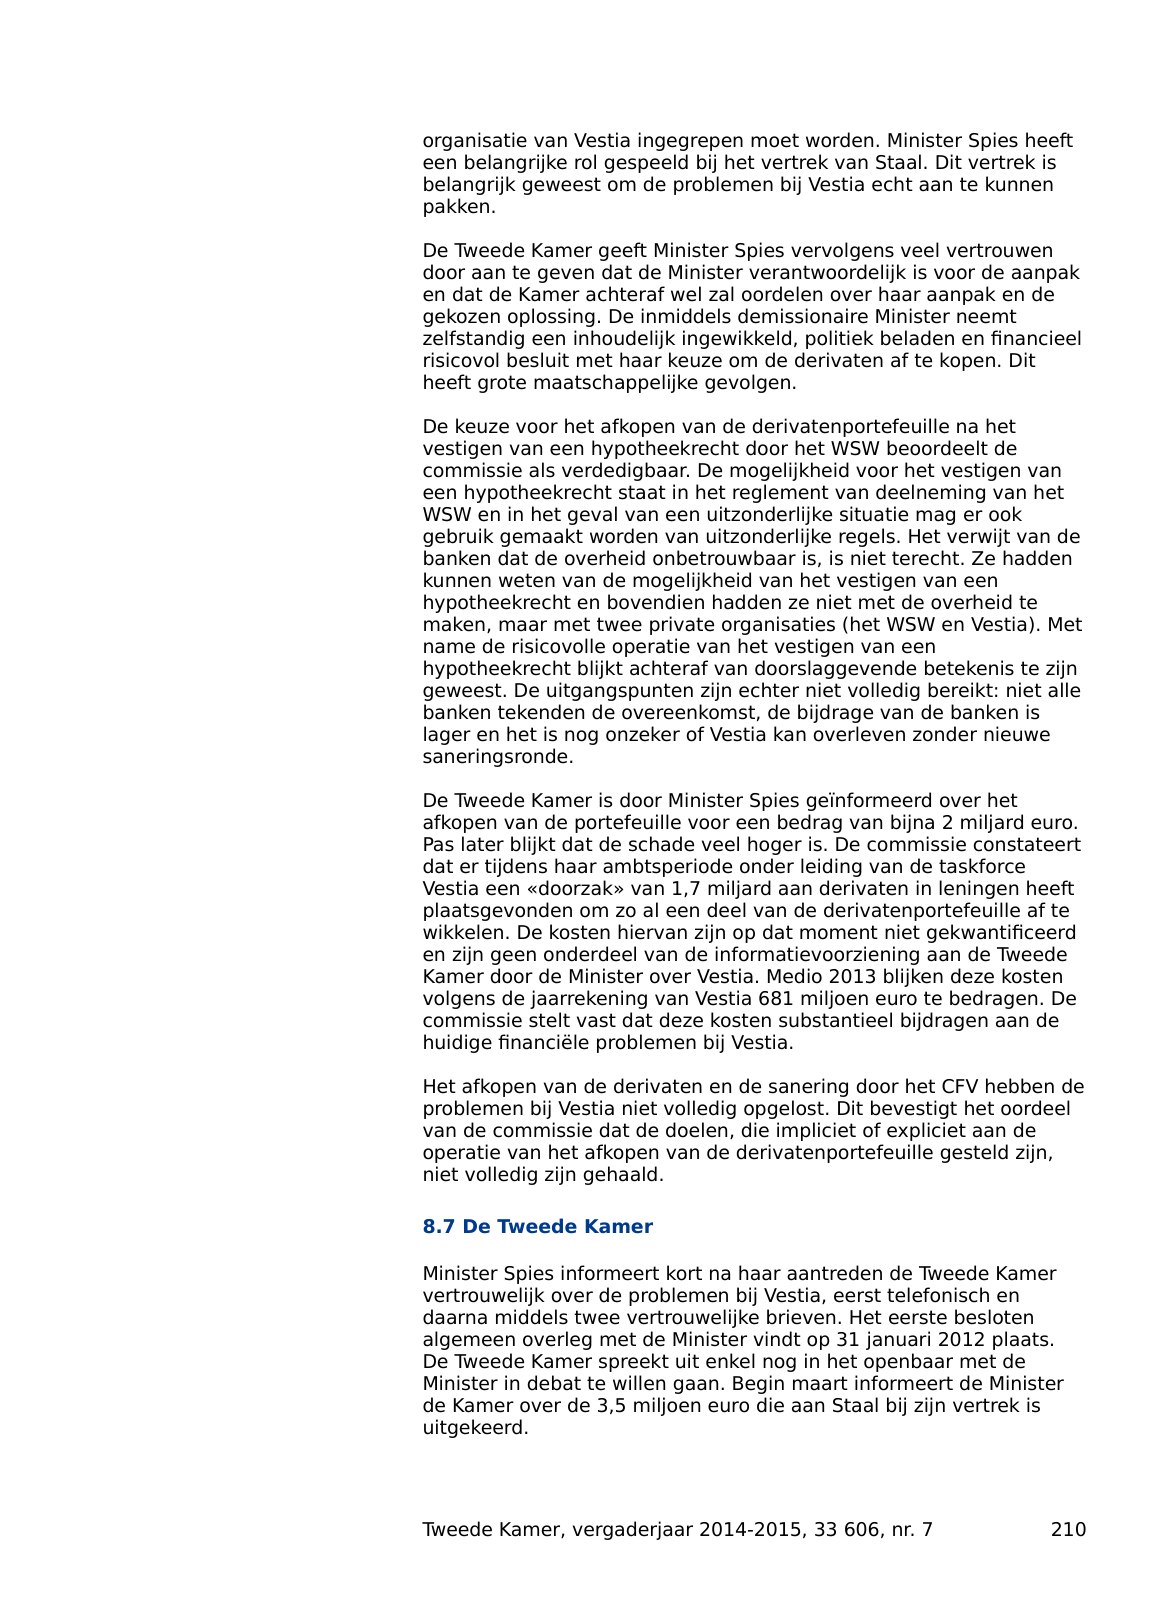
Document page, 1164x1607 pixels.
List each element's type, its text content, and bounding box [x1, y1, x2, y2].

text organisatie van Vestia ingegrepen moet worden. Minister Spies heeft een belangrijke rol gespeeld bij het vertrek van Staal. Dit vertrek is belangrijk geweest om de problemen bij Vestia echt aan te kunnen pakken. [422, 130, 1087, 218]
text Het afkopen van de derivaten en de sanering door het CFV hebben de problemen bij Vestia niet volledig opgelost. Dit bevestigt het oordeel van de commissie dat de doelen, die impliciet of expliciet aan de operatie van het afkopen van de derivatenportefeuille gesteld zijn, niet volledig zijn gehaald. [422, 1076, 1087, 1186]
subtitle 8.7 De Tweede Kamer [422, 1216, 1087, 1238]
text De Tweede Kamer is door Minister Spies geïnformeerd over het afkopen van de portefeuille voor een bedrag van bijna 2 miljard euro. Pas later blijkt dat de schade veel hoger is. De commissie constateert dat er tijdens haar ambtsperiode onder leiding van de taskforce Vestia een «doorzak» van 1,7 miljard aan derivaten in leningen heeft plaatsgevonden om zo al een deel van de derivatenportefeuille af te wikkelen. De kosten hiervan zijn op dat moment niet gekwantificeerd en zijn geen onderdeel van de informatievoorziening aan de Tweede Kamer door de Minister over Vestia. Medio 2013 blijken deze kosten volgens de jaarrekening van Vestia 681 miljoen euro te bedragen. De commissie stelt vast dat deze kosten substantieel bijdragen aan de huidige financiële problemen bij Vestia. [422, 790, 1087, 1054]
text Minister Spies informeert kort na haar aantreden de Tweede Kamer vertrouwelijk over de problemen bij Vestia, eerst telefonisch en daarna middels twee vertrouwelijke brieven. Het eerste besloten algemeen overleg met de Minister vindt op 31 januari 2012 plaats. De Tweede Kamer spreekt uit enkel nog in het openbaar met de Minister in debat te willen gaan. Begin maart informeert de Minister de Kamer over de 3,5 miljoen euro die aan Staal bij zijn vertrek is uitgekeerd. [422, 1263, 1087, 1438]
text De keuze voor het afkopen van de derivatenportefeuille na het vestigen van een hypotheekrecht door het WSW beoordeelt de commissie als verdedigbaar. De mogelijkheid voor het vestigen van een hypotheekrecht staat in het reglement van deelneming van het WSW en in het geval van een uitzonderlijke situatie mag er ook gebruik gemaakt worden van uitzonderlijke regels. Het verwijt van de banken dat de overheid onbetrouwbaar is, is niet terecht. Ze hadden kunnen weten van de mogelijkheid van het vestigen van een hypotheekrecht en bovendien hadden ze niet met de overheid te maken, maar met twee private organisaties (het WSW en Vestia). Met name de risicovolle operatie van het vestigen van een hypotheekrecht blijkt achteraf van doorslaggevende betekenis te zijn geweest. De uitgangspunten zijn echter niet volledig bereikt: niet alle banken tekenden de overeenkomst, de bijdrage van de banken is lager en het is nog onzeker of Vestia kan overleven zonder nieuwe saneringsronde. [422, 416, 1087, 768]
text De Tweede Kamer geeft Minister Spies vervolgens veel vertrouwen door aan te geven dat de Minister verantwoordelijk is voor de aanpak en dat de Kamer achteraf wel zal oordelen over haar aanpak en de gekozen oplossing. De inmiddels demissionaire Minister neemt zelfstandig een inhoudelijk ingewikkeld, politiek beladen en financieel risicovol besluit met haar keuze om de derivaten af te kopen. Dit heeft grote maatschappelijke gevolgen. [422, 240, 1087, 394]
